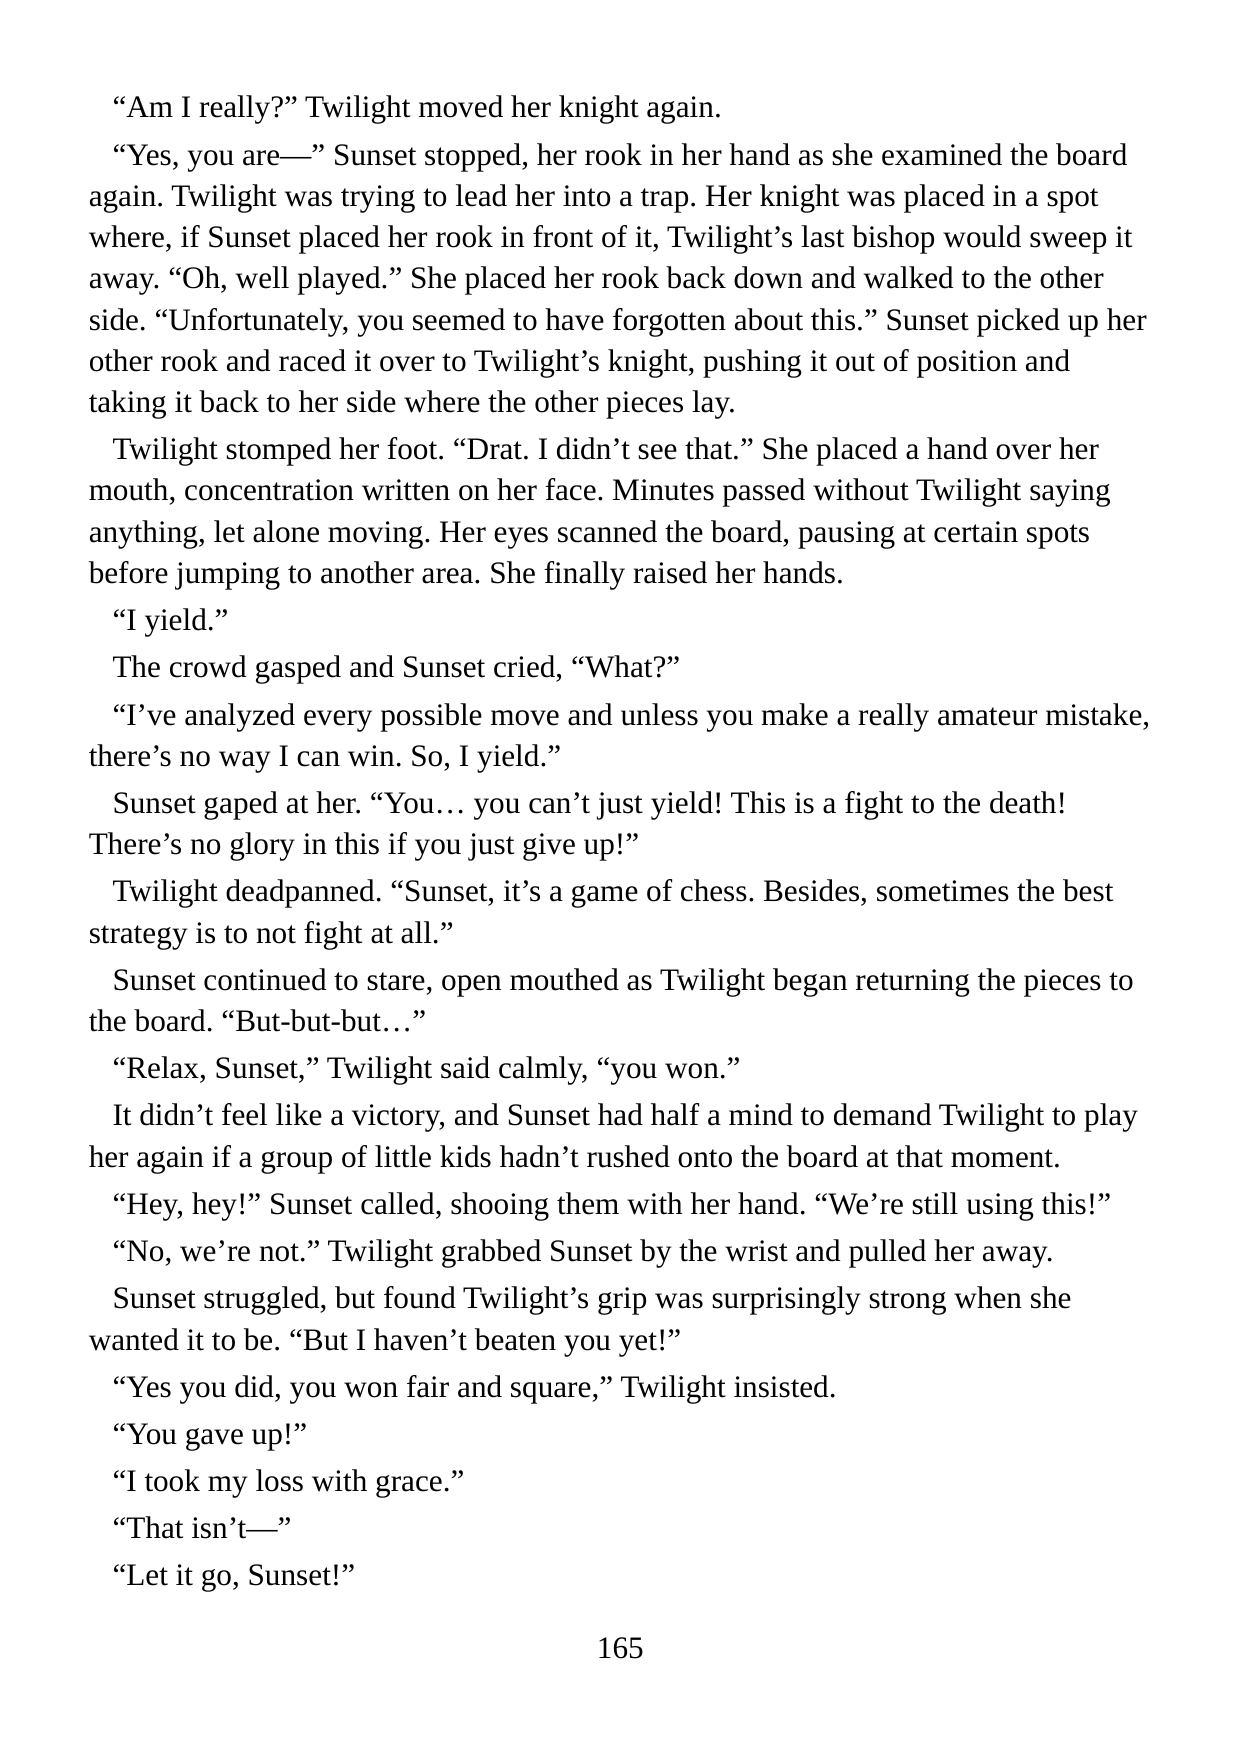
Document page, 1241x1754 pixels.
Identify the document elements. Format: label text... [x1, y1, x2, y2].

text “Yes, you are—” Sunset stopped, her rook in her hand as she examined the board again. Twilight was trying to lead her into a trap. Her knight was placed in a spot where, if Sunset placed her rook in front of it, Twilight’s last bishop would sweep it away. “Oh, well played.” She placed her rook back down and walked to the other side. “Unfortunately, you seemed to have forgotten about this.” Sunset picked up her other rook and raced it over to Twilight’s knight, pushing it out of position and taking it back to her side where the other pieces lay. [88, 136, 1152, 419]
text Sunset continued to stare, open mouthed as Twilight began returning the pieces to the board. “But-but-but…” [88, 961, 1152, 1038]
text Sunset struggled, but found Twilight’s grip was surprisingly strong when she wanted it to be. “But I haven’t beaten you yet!” [88, 1279, 1152, 1357]
text “That isn’t—” [88, 1509, 1152, 1545]
text “Relax, Sunset,” Twilight said calmly, “you won.” [88, 1049, 1152, 1085]
text “Hey, hey!” Sunset called, shooing them with her hand. “We’re still using this!” [88, 1185, 1152, 1221]
text “I’ve analyzed every possible move and unless you make a really amateur mistake, there’s no way I can win. So, I yield.” [88, 696, 1152, 773]
text Twilight deadpanned. “Sunset, it’s a game of chess. Besides, sometimes the best strategy is to not fight at all.” [88, 873, 1152, 950]
text “Am I really?” Twilight moved her knight again. [88, 88, 1152, 124]
text “Yes you did, you won fair and square,” Twilight insisted. [88, 1368, 1152, 1404]
text “Let it go, Sunset!” [88, 1557, 1152, 1593]
text “I took my loss with grace.” [88, 1462, 1152, 1498]
text “No, we’re not.” Twilight grabbed Sunset by the wrist and pulled her away. [88, 1232, 1152, 1268]
text Twilight stomped her foot. “Drat. I didn’t see that.” She placed a hand over her mouth, concentration written on her face. Minutes passed without Twilight saying anything, let alone moving. Her eyes scanned the board, pausing at certain spots before jumping to another area. She finally raised her hands. [88, 430, 1152, 590]
text “You gave up!” [88, 1415, 1152, 1451]
text “I yield.” [88, 601, 1152, 637]
text Sunset gaped at her. “You… you can’t just yield! This is a fight to the death! There’s no glory in this if you just give up!” [88, 784, 1152, 861]
text It didn’t feel like a victory, and Sunset had half a mind to demand Twilight to play her again if a group of little kids hadn’t rushed onto the board at that moment. [88, 1097, 1152, 1174]
text The crowd gasped and Sunset cried, “What?” [88, 648, 1152, 684]
